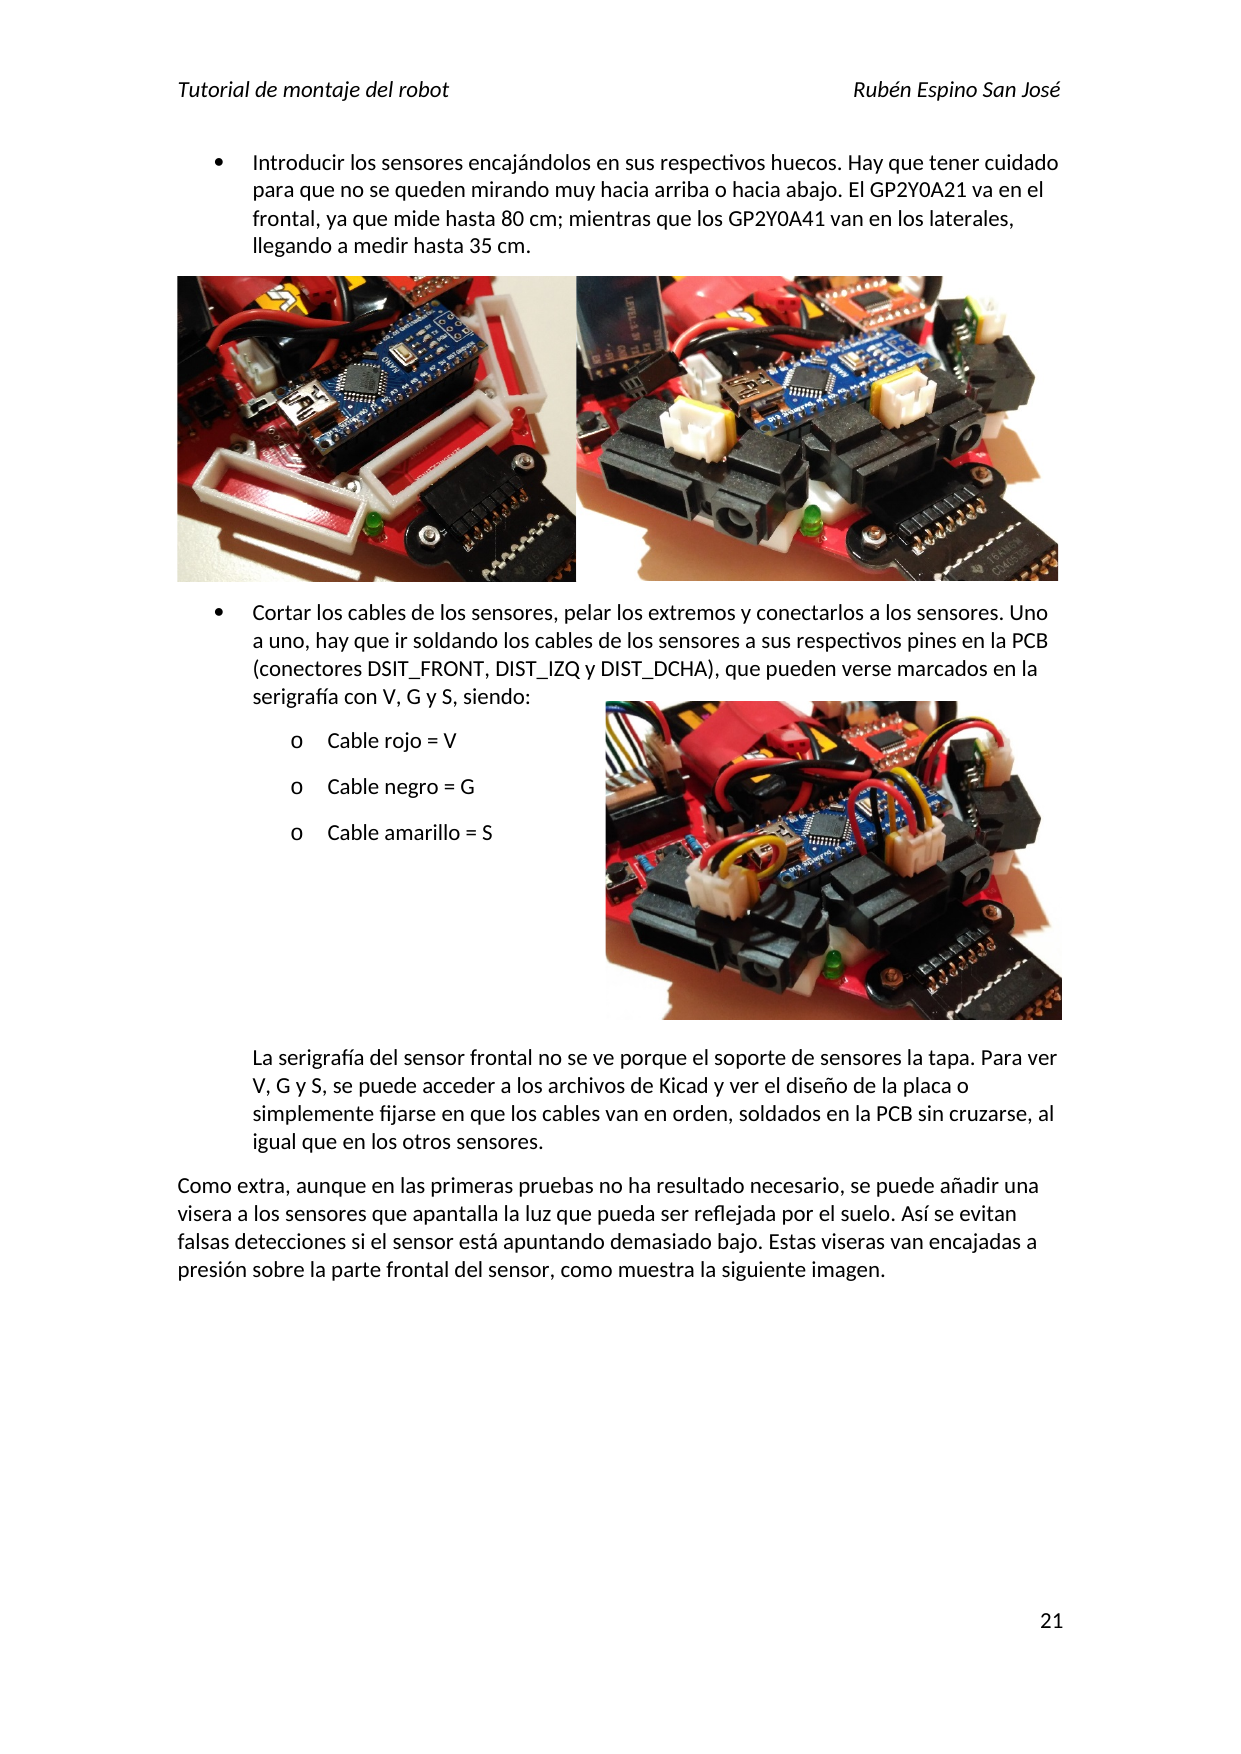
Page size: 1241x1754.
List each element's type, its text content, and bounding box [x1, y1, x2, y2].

list Cable negro = G [290, 772, 605, 801]
list Cable rojo = V [290, 726, 605, 756]
list Cortar los cables de los sensores, pelar los extremos y conectarlos a los sensores. Uno a uno, hay que ir soldando los cables de los sensores a sus respectivos pines en la PCB (conectores DSIT_FRONT, DIST_IZQ y DIST_DCHA), que pueden verse marcados en la serigrafía con V, G y S, siendo: [215, 598, 1063, 710]
text Como extra, aunque en las primeras pruebas no ha resultado necesario, se puede añadir una visera a los sensores que apantalla la luz que pueda ser reflejada por el suelo. Así se evitan falsas detecciones si el sensor está apuntando demasiado bajo. Estas viseras van encajadas a presión sobre la parte frontal del sensor, como muestra la siguiente imagen. [177, 1171, 1063, 1283]
list Cable amarillo = S [290, 818, 605, 847]
list Introducir los sensores encajándolos en sus respectivos huecos. Hay que tener cuidado para que no se queden mirando muy hacia arriba o hacia abajo. El GP2Y0A21 va en el frontal, ya que mide hasta 80 cm; mientras que los GP2Y0A41 van en los laterales, llegando a medir hasta 35 cm. [215, 148, 1063, 260]
text La serigrafía del sensor frontal no se ve porque el soporte de sensores la tapa. Para ver V, G y S, se puede acceder a los archivos de Kicad y ver el diseño de la placa o simplemente fijarse en que los cables van en orden, soldados en la PCB sin cruzarse, al igual que en los otros sensores. [252, 1043, 1063, 1155]
